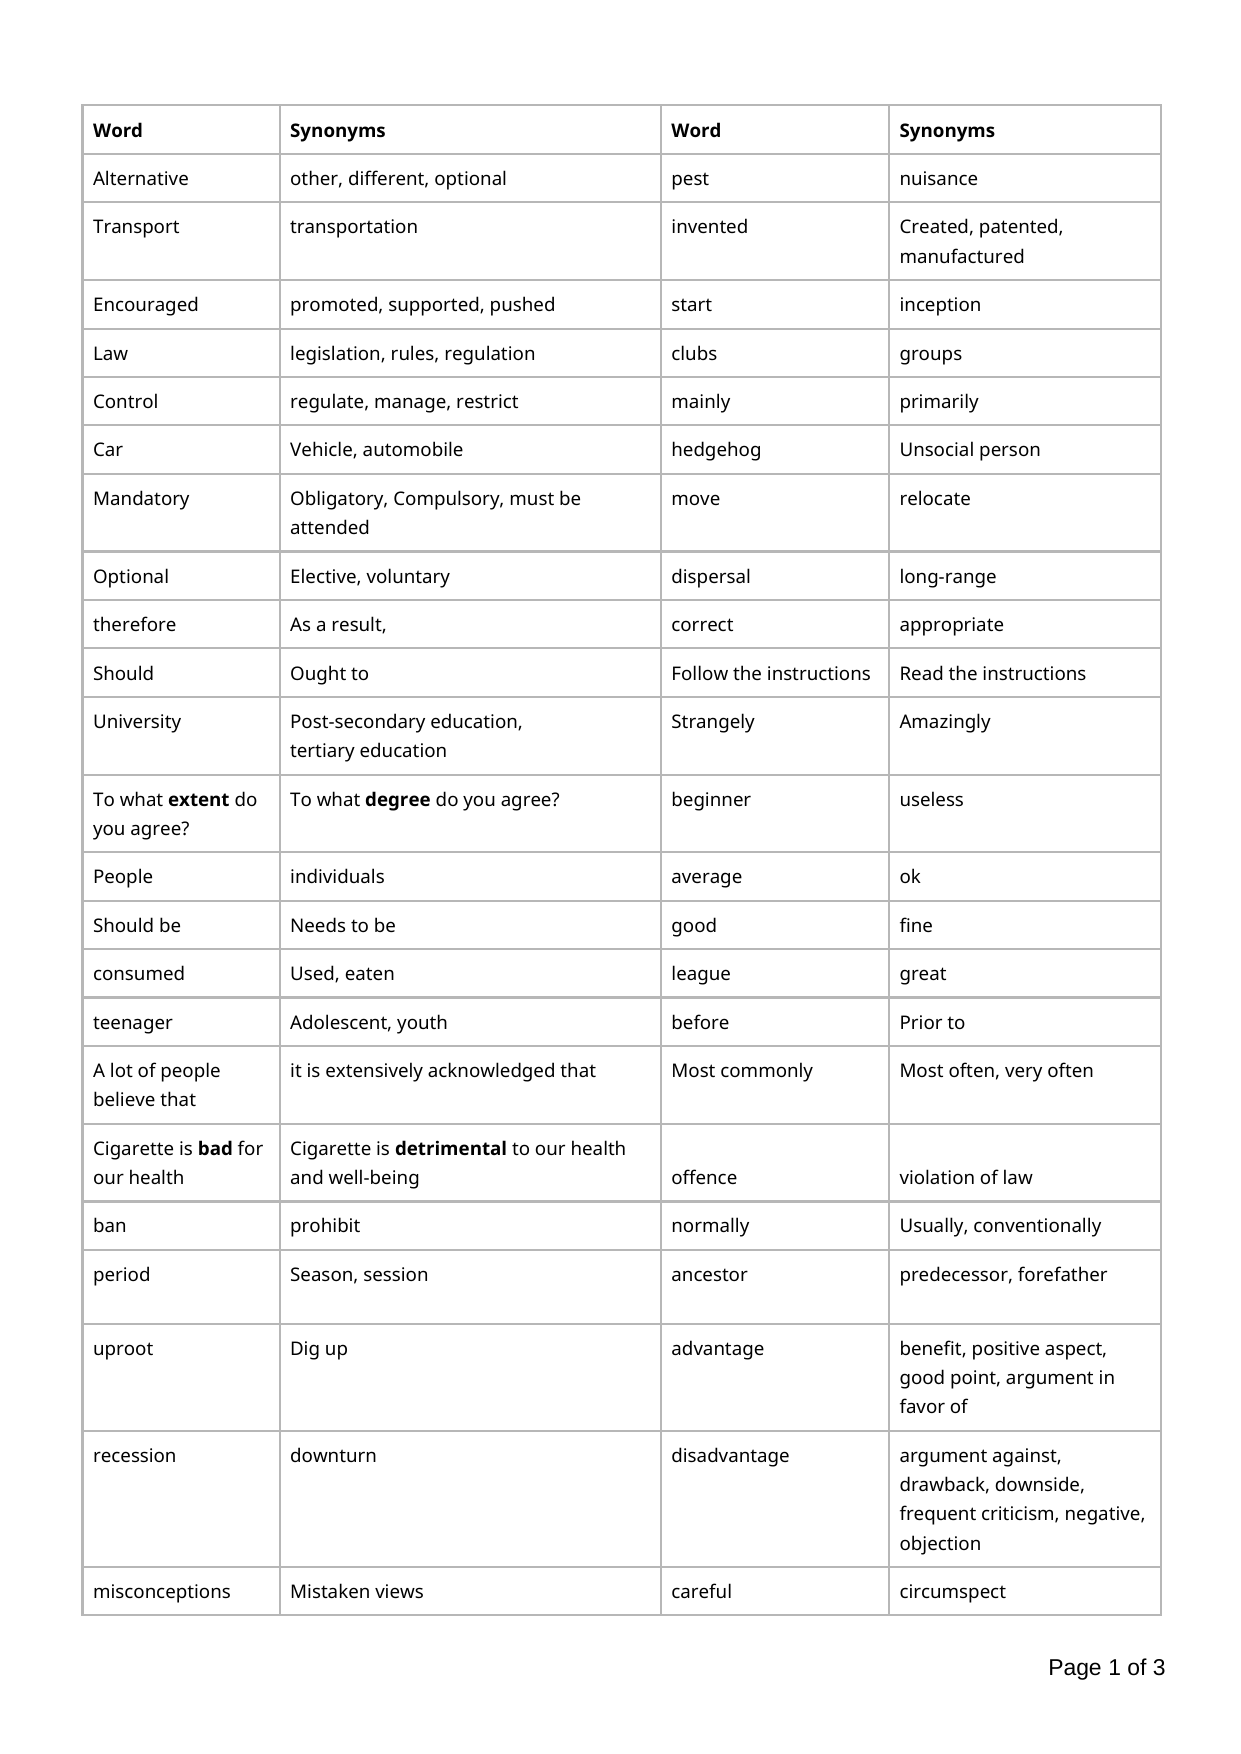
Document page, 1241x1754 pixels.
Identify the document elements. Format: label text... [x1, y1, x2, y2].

table_cell ok [890, 853, 1160, 899]
table_cell Used, eaten [281, 950, 660, 996]
table_cell regulate, manage, restrict [281, 378, 660, 424]
table_cell University [84, 698, 279, 773]
table_cell Alternative [84, 155, 279, 201]
table_cell Amazingly [890, 698, 1160, 773]
table_cell A lot of people believe that [84, 1047, 279, 1123]
table_cell Control [84, 378, 279, 424]
table_cell Unsocial person [890, 426, 1160, 473]
table_cell advantage [662, 1325, 888, 1430]
table_cell clubs [662, 330, 888, 376]
table_cell To what degree do you agree? [281, 776, 660, 851]
table_cell disadvantage [662, 1432, 888, 1566]
table_cell prohibit [281, 1203, 660, 1249]
table_cell correct [662, 601, 888, 647]
table_cell Season, session [281, 1251, 660, 1323]
table_cell Created, patented, manufactured [890, 203, 1160, 279]
table_cell Dig up [281, 1325, 660, 1430]
table_cell downturn [281, 1432, 660, 1566]
table_cell primarily [890, 378, 1160, 424]
table_cell normally [662, 1203, 888, 1249]
table_cell Cigarette is bad for our health [84, 1125, 279, 1200]
table_cell long-range [890, 553, 1160, 599]
table_cell average [662, 853, 888, 899]
table_cell Ought to [281, 649, 660, 696]
table_cell Cigarette is detrimental to our health and well-being [281, 1125, 660, 1200]
table_cell Prior to [890, 999, 1160, 1045]
table_cell relocate [890, 475, 1160, 550]
table_header Word [84, 106, 279, 153]
table_cell start [662, 281, 888, 327]
table_cell groups [890, 330, 1160, 376]
table_cell Encouraged [84, 281, 279, 327]
table_cell Should be [84, 902, 279, 948]
table_cell mainly [662, 378, 888, 424]
table_cell Most often, very often [890, 1047, 1160, 1123]
table_cell Obligatory, Compulsory, must be attended [281, 475, 660, 550]
table_cell before [662, 999, 888, 1045]
table_header Word [662, 106, 888, 153]
table_cell Mandatory [84, 475, 279, 550]
table_cell nuisance [890, 155, 1160, 201]
table_cell hedgehog [662, 426, 888, 473]
table_cell beginner [662, 776, 888, 851]
table_cell Strangely [662, 698, 888, 773]
table_cell benefit, positive aspect, good point, argument in favor of [890, 1325, 1160, 1430]
table_cell great [890, 950, 1160, 996]
table_cell pest [662, 155, 888, 201]
table_cell uproot [84, 1325, 279, 1430]
table_cell As a result, [281, 601, 660, 647]
table_cell Mistaken views [281, 1568, 660, 1614]
table_cell inception [890, 281, 1160, 327]
table_cell To what extent do you agree? [84, 776, 279, 851]
table_cell useless [890, 776, 1160, 851]
table_cell Read the instructions [890, 649, 1160, 696]
table_cell invented [662, 203, 888, 279]
table_cell promoted, supported, pushed [281, 281, 660, 327]
table_cell Most commonly [662, 1047, 888, 1123]
table_cell appropriate [890, 601, 1160, 647]
table_cell Transport [84, 203, 279, 279]
table_cell teenager [84, 999, 279, 1045]
table_cell Usually, conventionally [890, 1203, 1160, 1249]
table_cell dispersal [662, 553, 888, 599]
table_cell ban [84, 1203, 279, 1249]
table_cell legislation, rules, regulation [281, 330, 660, 376]
table_cell Car [84, 426, 279, 473]
table_cell misconceptions [84, 1568, 279, 1614]
table_cell argument against, drawback, downside, frequent criticism, negative, objection [890, 1432, 1160, 1566]
table_cell offence [662, 1125, 888, 1200]
table_cell Vehicle, automobile [281, 426, 660, 473]
table_cell People [84, 853, 279, 899]
table_cell move [662, 475, 888, 550]
table_cell league [662, 950, 888, 996]
table_header Synonyms [281, 106, 660, 153]
table_header Synonyms [890, 106, 1160, 153]
table_cell Should [84, 649, 279, 696]
table_cell predecessor, forefather [890, 1251, 1160, 1323]
table_cell transportation [281, 203, 660, 279]
table_cell individuals [281, 853, 660, 899]
table_cell careful [662, 1568, 888, 1614]
table_cell consumed [84, 950, 279, 996]
table_cell period [84, 1251, 279, 1323]
table_cell other, different, optional [281, 155, 660, 201]
table_cell ancestor [662, 1251, 888, 1323]
table_cell Follow the instructions [662, 649, 888, 696]
table_cell circumspect [890, 1568, 1160, 1614]
table_cell fine [890, 902, 1160, 948]
table_cell Needs to be [281, 902, 660, 948]
table_cell Elective, voluntary [281, 553, 660, 599]
table_cell Post-secondary education, tertiary education [281, 698, 660, 773]
table_cell Adolescent, youth [281, 999, 660, 1045]
table_cell violation of law [890, 1125, 1160, 1200]
table_cell good [662, 902, 888, 948]
table_cell it is extensively acknowledged that [281, 1047, 660, 1123]
table_cell Law [84, 330, 279, 376]
table_cell Optional [84, 553, 279, 599]
table_cell therefore [84, 601, 279, 647]
table_cell recession [84, 1432, 279, 1566]
